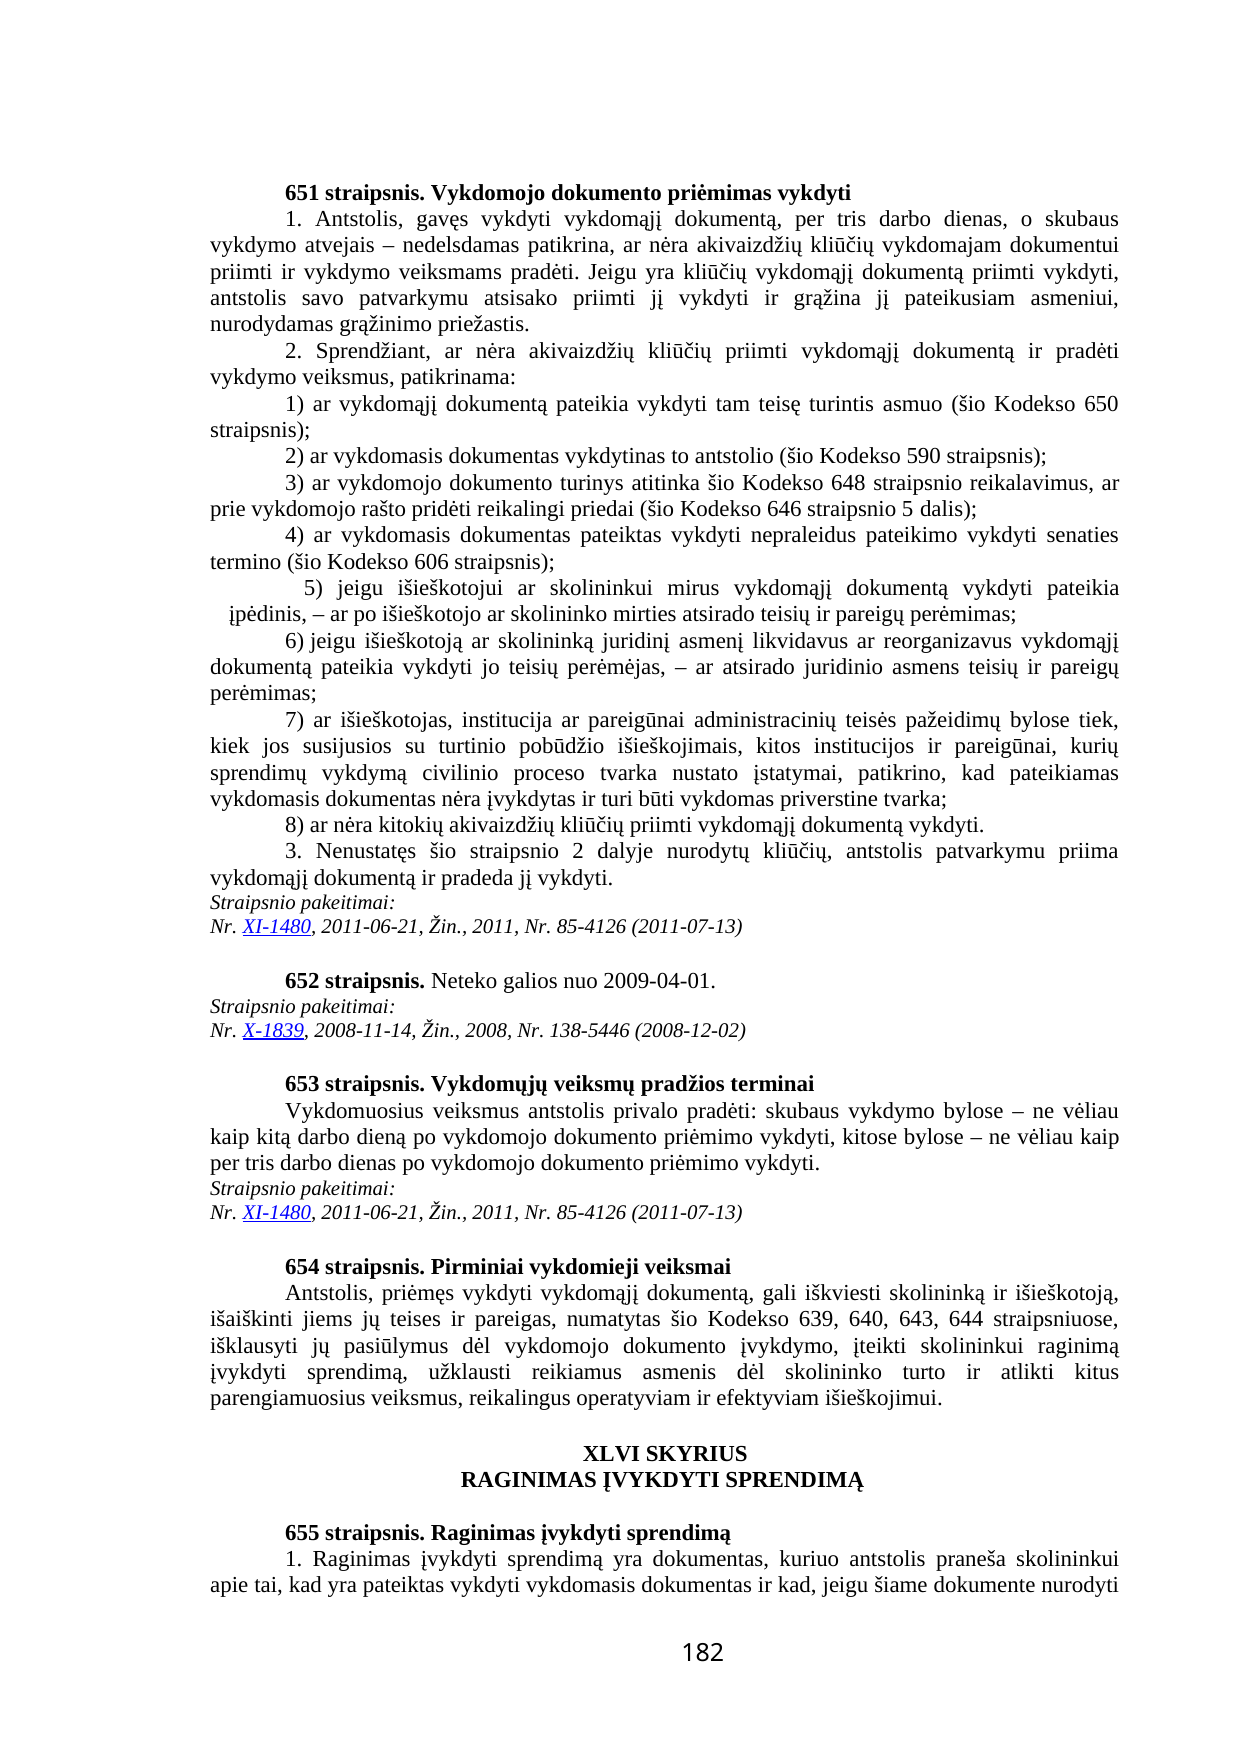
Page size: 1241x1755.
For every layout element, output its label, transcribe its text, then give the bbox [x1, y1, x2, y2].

text 2. Sprendžiant, ar nėra akivaizdžių kliūčių priimti vykdomąjį dokumentą ir pradėti vykdymo veiksmus, patikrinama: [210, 337, 1120, 389]
text Nr. XI-1480, 2011-06-21, Žin., 2011, Nr. 85-4126 (2011-07-13) [210, 914, 1120, 938]
text XLVI SKYRIUS [210, 1439, 1120, 1466]
text Straipsnio pakeitimai: [210, 993, 1120, 1018]
text 654 straipsnis. Pirminiai vykdomieji veiksmai [210, 1253, 1120, 1279]
text 1. Raginimas įvykdyti sprendimą yra dokumentas, kuriuo antstolis praneša skolininkui apie tai, kad yra pateiktas vykdyti vykdomasis dokumentas ir kad, jeigu šiame dokumente nurodyti [210, 1545, 1120, 1598]
text Antstolis, priėmęs vykdyti vykdomąjį dokumentą, gali iškviesti skolininką ir išieškotoją, išaiškinti jiems jų teises ir pareigas, numatytas šio Kodekso 639, 640, 643, 644 straipsniuose, išklausyti jų pasiūlymus dėl vykdomojo dokumento įvykdymo, įteikti skolininkui raginimą įvykdyti sprendimą, užklausti reikiamus asmenis dėl skolininko turto ir atlikti kitus parengiamuosius veiksmus, reikalingus operatyviam ir efektyviam išieškojimui. [210, 1279, 1120, 1411]
text 3) ar vykdomojo dokumento turinys atitinka šio Kodekso 648 straipsnio reikalavimus, ar prie vykdomojo rašto pridėti reikalingi priedai (šio Kodekso 646 straipsnio 5 dalis); [210, 469, 1120, 521]
text 1. Antstolis, gavęs vykdyti vykdomąjį dokumentą, per tris darbo dienas, o skubaus vykdymo atvejais – nedelsdamas patikrina, ar nėra akivaizdžių kliūčių vykdomajam dokumentui priimti ir vykdymo veiksmams pradėti. Jeigu yra kliūčių vykdomąjį dokumentą priimti vykdyti, antstolis savo patvarkymu atsisako priimti jį vykdyti ir grąžina jį pateikusiam asmeniui, nurodydamas grąžinimo priežastis. [210, 205, 1120, 337]
text Straipsnio pakeitimai: [210, 1176, 1120, 1200]
text 651 straipsnis. Vykdomojo dokumento priėmimas vykdyti [210, 179, 1120, 205]
text 7) ar išieškotojas, institucija ar pareigūnai administracinių teisės pažeidimų bylose tiek, kiek jos susijusios su turtinio pobūdžio išieškojimais, kitos institucijos ir pareigūnai, kurių sprendimų vykdymą civilinio proceso tvarka nustato įstatymai, patikrino, kad pateikiamas vykdomasis dokumentas nėra įvykdytas ir turi būti vykdomas priverstine tvarka; [210, 706, 1120, 811]
text 8) ar nėra kitokių akivaizdžių kliūčių priimti vykdomąjį dokumentą vykdyti. [210, 811, 1120, 838]
text Nr. X-1839, 2008-11-14, Žin., 2008, Nr. 138-5446 (2008-12-02) [210, 1018, 1120, 1042]
text 6) jeigu išieškotoją ar skolininką juridinį asmenį likvidavus ar reorganizavus vykdomąjį dokumentą pateikia vykdyti jo teisių perėmėjas, – ar atsirado juridinio asmens teisių ir pareigų perėmimas; [210, 627, 1120, 706]
text Vykdomuosius veiksmus antstolis privalo pradėti: skubaus vykdymo bylose – ne vėliau kaip kitą darbo dieną po vykdomojo dokumento priėmimo vykdyti, kitose bylose – ne vėliau kaip per tris darbo dienas po vykdomojo dokumento priėmimo vykdyti. [210, 1097, 1120, 1176]
text 2) ar vykdomasis dokumentas vykdytinas to antstolio (šio Kodekso 590 straipsnis); [210, 442, 1120, 469]
text 1) ar vykdomąjį dokumentą pateikia vykdyti tam teisę turintis asmuo (šio Kodekso 650 straipsnis); [210, 389, 1120, 442]
text 5) jeigu išieškotojui ar skolininkui mirus vykdomąjį dokumentą vykdyti pateikia įpėdinis, – ar po išieškotojo ar skolininko mirties atsirado teisių ir pareigų perėmimas; [229, 574, 1120, 627]
text 652 straipsnis. Neteko galios nuo 2009-04-01. [210, 967, 1120, 993]
text Nr. XI-1480, 2011-06-21, Žin., 2011, Nr. 85-4126 (2011-07-13) [210, 1200, 1120, 1224]
text Straipsnio pakeitimai: [210, 890, 1120, 914]
text 3. Nenustatęs šio straipsnio 2 dalyje nurodytų kliūčių, antstolis patvarkymu priima vykdomąjį dokumentą ir pradeda jį vykdyti. [210, 838, 1120, 890]
text RAGINIMAS ĮVYKDYTI SPRENDIMĄ [210, 1466, 1120, 1492]
text 4) ar vykdomasis dokumentas pateiktas vykdyti nepraleidus pateikimo vykdyti senaties termino (šio Kodekso 606 straipsnis); [210, 521, 1120, 574]
text 655 straipsnis. Raginimas įvykdyti sprendimą [210, 1519, 1120, 1545]
text 653 straipsnis. Vykdomųjų veiksmų pradžios terminai [210, 1070, 1120, 1097]
